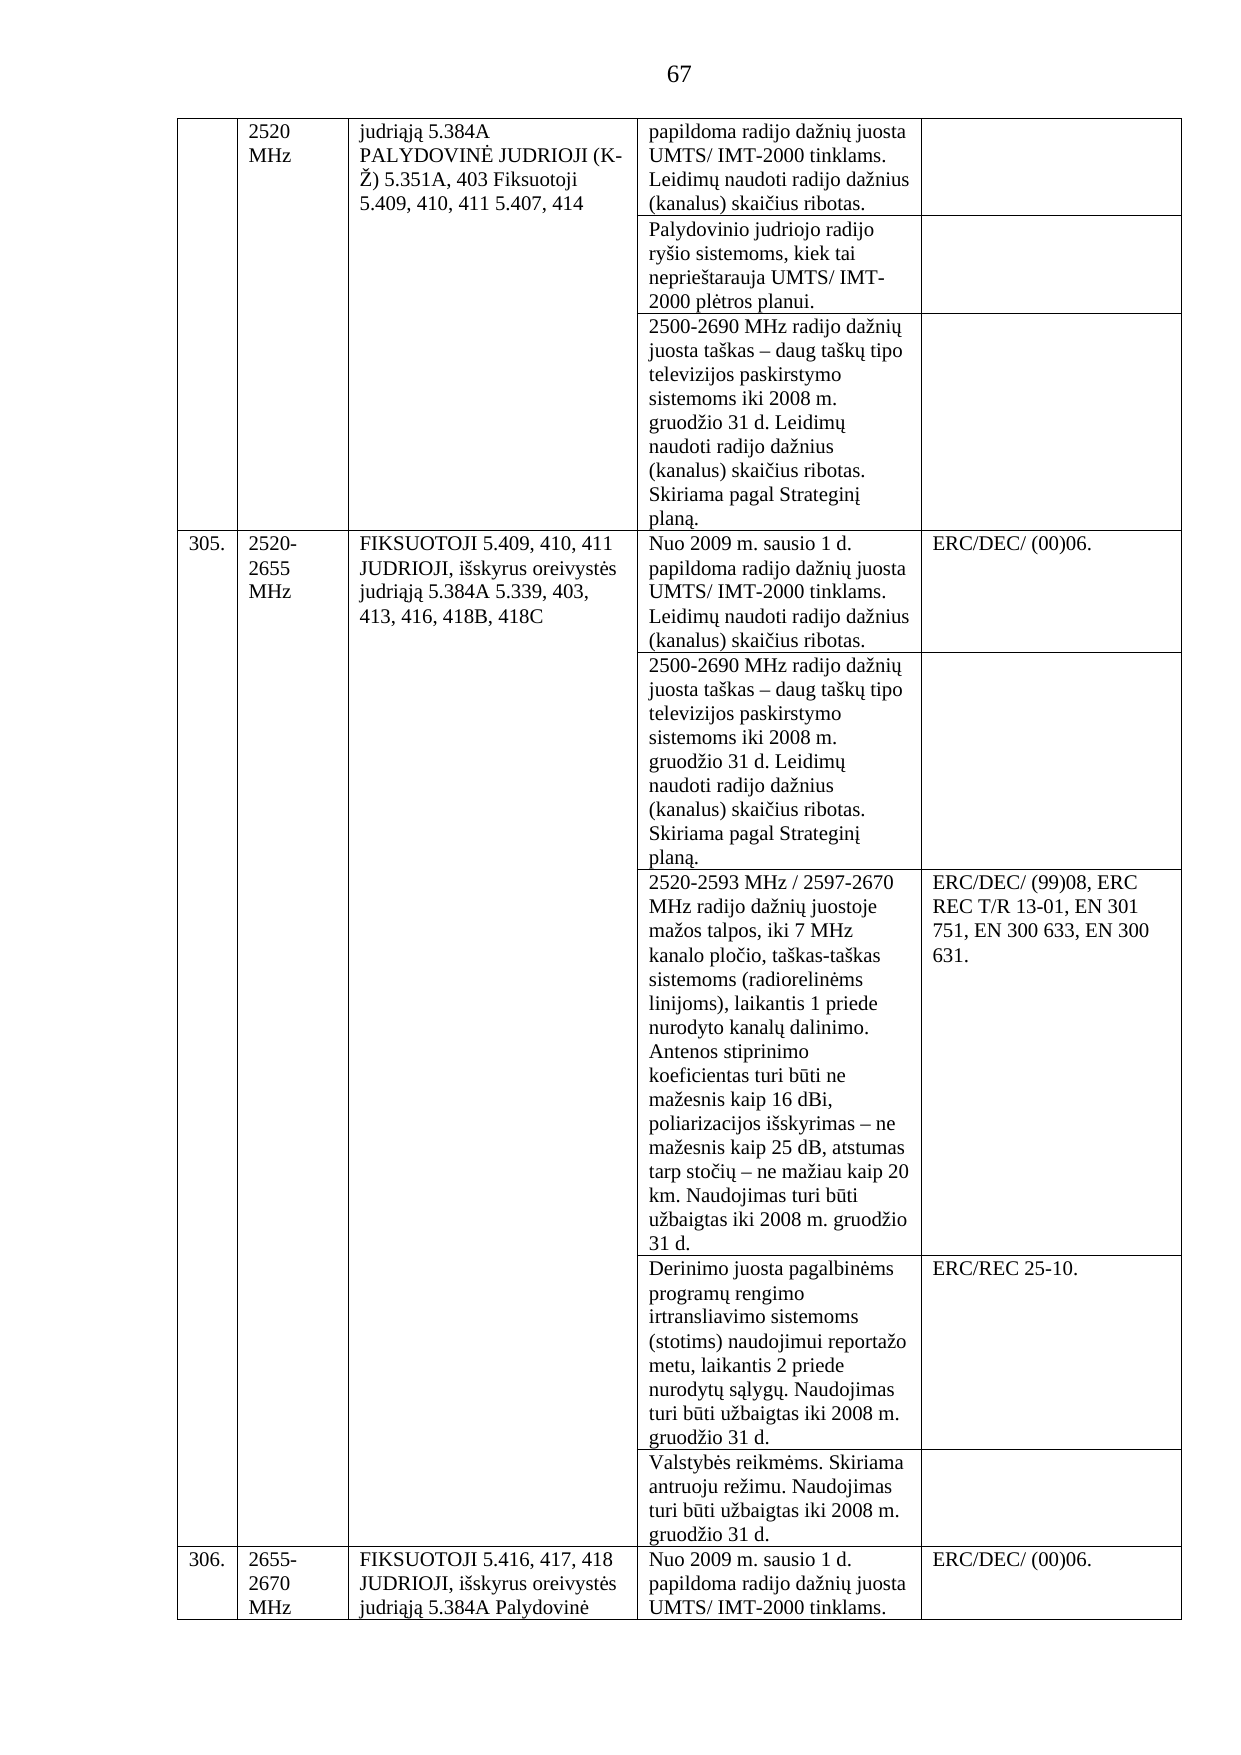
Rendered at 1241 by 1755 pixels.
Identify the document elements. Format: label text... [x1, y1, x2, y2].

table_cell FIKSUOTOJI 5.416, 417, 418 JUDRIOJI, išskyrus oreivystės judriąją 5.384A Palydovinė [349, 1547, 637, 1619]
table_cell ERC/DEC/ (00)06. [922, 531, 1181, 652]
table_cell [922, 119, 1181, 215]
table_cell ERC/DEC/ (99)08, ERC REC T/R 13-01, EN 301 751, EN 300 633, EN 300 631. [922, 870, 1181, 1255]
table_cell 2520-2593 MHz / 2597-2670 MHz radijo dažnių juostoje mažos talpos, iki 7 MHz kanalo pločio, taškas-taškas sistemoms (radiorelinėms linijoms), laikantis 1 priede nurodyto kanalų dalinimo. Antenos stiprinimo koeficientas turi būti ne mažesnis kaip 16 dBi, poliarizacijos išskyrimas – ne mažesnis kaip 25 dB, atstumas tarp stočių – ne mažiau kaip 20 km. Naudojimas turi būti užbaigtas iki 2008 m. gruodžio 31 d. [638, 870, 921, 1255]
table_cell [922, 1450, 1181, 1546]
table_cell ERC/REC 25-10. [922, 1256, 1181, 1449]
table_cell [922, 653, 1181, 869]
table_cell 2655-2670 MHz [238, 1547, 348, 1619]
table_cell ERC/DEC/ (00)06. [922, 1547, 1181, 1619]
table_cell FIKSUOTOJI 5.409, 410, 411 JUDRIOJI, išskyrus oreivystės judriąją 5.384A 5.339, 403, 413, 416, 418B, 418C [349, 531, 637, 1546]
table_cell 306. [178, 1547, 237, 1619]
table_cell 2520-2655 MHz [238, 531, 348, 1546]
table_cell [922, 216, 1181, 313]
table_cell [922, 314, 1181, 530]
table_cell Palydovinio judriojo radijo ryšio sistemoms, kiek tai neprieštarauja UMTS/ IMT-2000 plėtros planui. [638, 216, 921, 313]
table_cell papildoma radijo dažnių juosta UMTS/ IMT-2000 tinklams. Leidimų naudoti radijo dažnius (kanalus) skaičius ribotas. [638, 119, 921, 215]
table_cell Nuo 2009 m. sausio 1 d. papildoma radijo dažnių juosta UMTS/ IMT-2000 tinklams. Leidimų naudoti radijo dažnius (kanalus) skaičius ribotas. [638, 531, 921, 652]
table_cell 2500-2690 MHz radijo dažnių juosta taškas – daug taškų tipo televizijos paskirstymo sistemoms iki 2008 m. gruodžio 31 d. Leidimų naudoti radijo dažnius (kanalus) skaičius ribotas. Skiriama pagal Strateginį planą. [638, 314, 921, 530]
table_cell judriąją 5.384A PALYDOVINĖ JUDRIOJI (K-Ž) 5.351A, 403 Fiksuotoji 5.409, 410, 411 5.407, 414 [349, 119, 637, 530]
table_cell 2500-2690 MHz radijo dažnių juosta taškas – daug taškų tipo televizijos paskirstymo sistemoms iki 2008 m. gruodžio 31 d. Leidimų naudoti radijo dažnius (kanalus) skaičius ribotas. Skiriama pagal Strateginį planą. [638, 653, 921, 869]
table_cell Derinimo juosta pagalbinėms programų rengimo irtransliavimo sistemoms (stotims) naudojimui reportažo metu, laikantis 2 priede nurodytų sąlygų. Naudojimas turi būti užbaigtas iki 2008 m. gruodžio 31 d. [638, 1256, 921, 1449]
table_cell [178, 119, 237, 530]
table_cell 2520 MHz [238, 119, 348, 530]
table_cell Nuo 2009 m. sausio 1 d. papildoma radijo dažnių juosta UMTS/ IMT-2000 tinklams. [638, 1547, 921, 1619]
table_cell 305. [178, 531, 237, 1546]
table_cell Valstybės reikmėms. Skiriama antruoju režimu. Naudojimas turi būti užbaigtas iki 2008 m. gruodžio 31 d. [638, 1450, 921, 1546]
